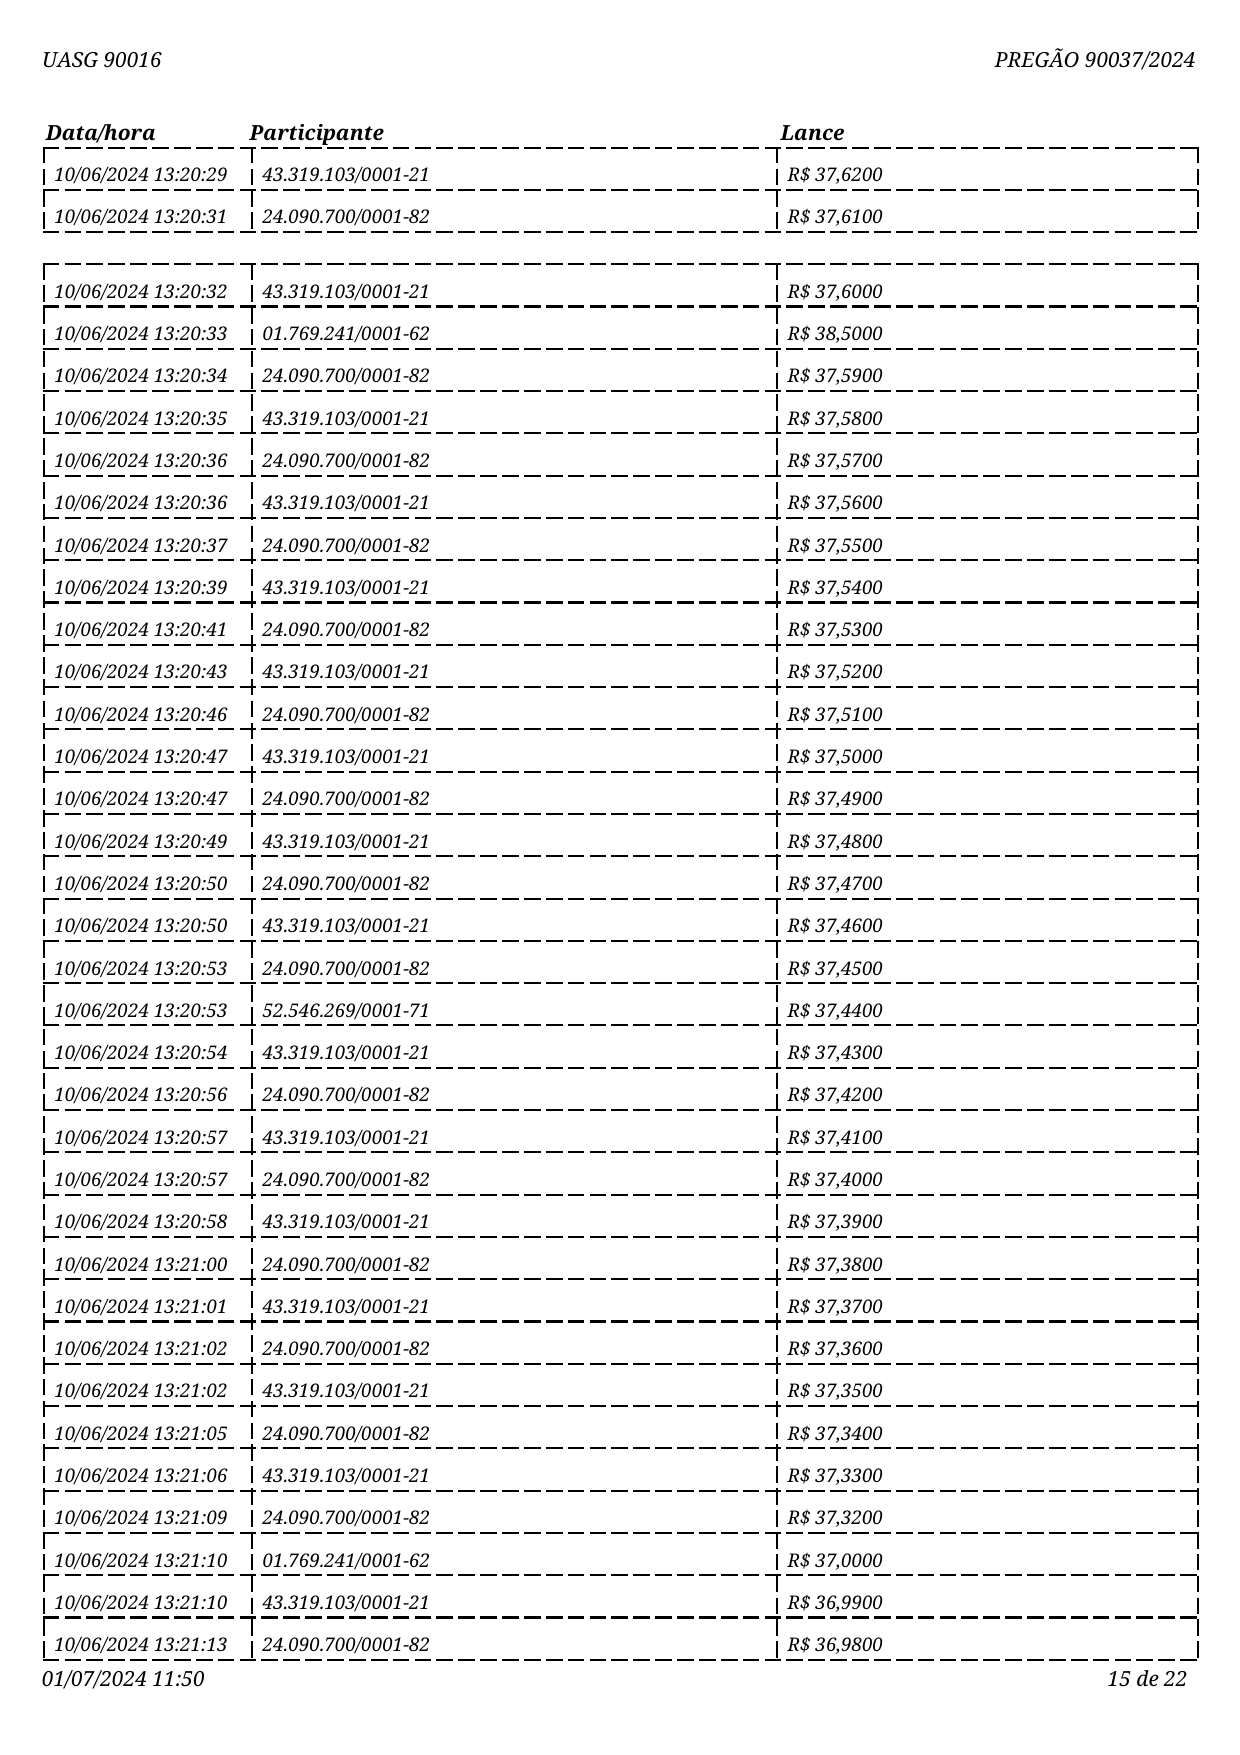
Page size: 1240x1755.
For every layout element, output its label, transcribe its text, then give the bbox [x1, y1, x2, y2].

table_cell R$ 37,3500 [777, 1363, 1198, 1405]
table_cell 24.090.700/0001-82 [252, 1236, 777, 1278]
table_cell R$ 36,9900 [777, 1574, 1198, 1616]
table_cell 10/06/2024 13:21:06 [44, 1447, 252, 1489]
table_cell 10/06/2024 13:20:54 [44, 1024, 252, 1067]
table_cell 43.319.103/0001-21 [252, 898, 777, 940]
table_cell 43.319.103/0001-21 [252, 1278, 777, 1320]
table_cell 24.090.700/0001-82 [252, 686, 777, 728]
table_cell 24.090.700/0001-82 [252, 432, 777, 474]
table_cell 10/06/2024 13:20:47 [44, 771, 252, 813]
table_cell 43.319.103/0001-21 [252, 390, 777, 432]
table_cell R$ 37,4100 [777, 1109, 1198, 1151]
table_cell 24.090.700/0001-82 [252, 1490, 777, 1532]
table_cell 10/06/2024 13:20:33 [44, 305, 252, 348]
table_cell 10/06/2024 13:20:29 [44, 147, 252, 189]
table_cell 24.090.700/0001-82 [252, 1067, 777, 1109]
table_cell 43.319.103/0001-21 [252, 559, 777, 601]
table_cell 24.090.700/0001-82 [252, 1151, 777, 1193]
table_cell R$ 37,5600 [777, 475, 1198, 517]
table_cell 10/06/2024 13:21:00 [44, 1236, 252, 1278]
table_cell R$ 37,4600 [777, 898, 1198, 940]
table_cell 10/06/2024 13:21:09 [44, 1490, 252, 1532]
table_cell 43.319.103/0001-21 [252, 644, 777, 686]
table_cell 10/06/2024 13:20:58 [44, 1194, 252, 1236]
table_cell 24.090.700/0001-82 [252, 940, 777, 982]
table_cell 43.319.103/0001-21 [252, 1194, 777, 1236]
table_cell R$ 37,3300 [777, 1447, 1198, 1489]
table_cell 10/06/2024 13:20:35 [44, 390, 252, 432]
table_cell 10/06/2024 13:20:46 [44, 686, 252, 728]
table_cell 10/06/2024 13:20:37 [44, 517, 252, 559]
table_cell 10/06/2024 13:20:56 [44, 1067, 252, 1109]
table_cell R$ 36,9800 [777, 1616, 1198, 1659]
table_cell 24.090.700/0001-82 [252, 855, 777, 897]
table_cell R$ 37,5000 [777, 728, 1198, 771]
table_cell 10/06/2024 13:21:02 [44, 1363, 252, 1405]
table_cell R$ 37,5800 [777, 390, 1198, 432]
table_cell R$ 37,5900 [777, 348, 1198, 390]
table_cell 01.769.241/0001-62 [252, 305, 777, 348]
table_cell R$ 37,3400 [777, 1405, 1198, 1447]
table_cell 10/06/2024 13:20:57 [44, 1109, 252, 1151]
table_cell R$ 37,3600 [777, 1320, 1198, 1363]
table_cell R$ 37,0000 [777, 1532, 1198, 1574]
table_cell 10/06/2024 13:20:53 [44, 982, 252, 1024]
table_cell 10/06/2024 13:20:43 [44, 644, 252, 686]
table_cell R$ 37,4900 [777, 771, 1198, 813]
table_cell 10/06/2024 13:20:49 [44, 813, 252, 855]
table_cell R$ 37,5400 [777, 559, 1198, 601]
table_cell 24.090.700/0001-82 [252, 189, 777, 231]
table_cell 43.319.103/0001-21 [252, 1363, 777, 1405]
table_cell 10/06/2024 13:21:02 [44, 1320, 252, 1363]
table_cell R$ 37,5500 [777, 517, 1198, 559]
table_cell 24.090.700/0001-82 [252, 1320, 777, 1363]
table_cell 10/06/2024 13:20:34 [44, 348, 252, 390]
table_cell R$ 37,5100 [777, 686, 1198, 728]
table_cell R$ 37,3800 [777, 1236, 1198, 1278]
table_cell 43.319.103/0001-21 [252, 1574, 777, 1616]
table_cell 43.319.103/0001-21 [252, 147, 777, 189]
table_cell R$ 37,4200 [777, 1067, 1198, 1109]
table_cell 10/06/2024 13:20:57 [44, 1151, 252, 1193]
table_cell 43.319.103/0001-21 [252, 1024, 777, 1067]
table_cell 43.319.103/0001-21 [252, 475, 777, 517]
table_cell 43.319.103/0001-21 [252, 813, 777, 855]
table_cell 10/06/2024 13:21:13 [44, 1616, 252, 1659]
table_cell R$ 37,4300 [777, 1024, 1198, 1067]
table_cell 10/06/2024 13:20:31 [44, 189, 252, 231]
table_cell 24.090.700/0001-82 [252, 601, 777, 644]
table_cell 10/06/2024 13:21:10 [44, 1532, 252, 1574]
table_cell 24.090.700/0001-82 [252, 348, 777, 390]
table_cell 24.090.700/0001-82 [252, 1405, 777, 1447]
table_cell 24.090.700/0001-82 [252, 1616, 777, 1659]
table_cell 43.319.103/0001-21 [252, 1109, 777, 1151]
table_header 10/06/2024 13:20:32 [44, 263, 252, 305]
table_cell R$ 37,5200 [777, 644, 1198, 686]
table_cell R$ 37,4500 [777, 940, 1198, 982]
table_cell 52.546.269/0001-71 [252, 982, 777, 1024]
table_header 43.319.103/0001-21 [252, 263, 777, 305]
table_cell R$ 37,4000 [777, 1151, 1198, 1193]
table_cell 24.090.700/0001-82 [252, 771, 777, 813]
table_cell 10/06/2024 13:20:36 [44, 475, 252, 517]
table_cell 10/06/2024 13:21:01 [44, 1278, 252, 1320]
table_cell 10/06/2024 13:20:36 [44, 432, 252, 474]
table_cell R$ 37,5300 [777, 601, 1198, 644]
table_cell R$ 37,4700 [777, 855, 1198, 897]
table_cell R$ 37,5700 [777, 432, 1198, 474]
table_cell 01.769.241/0001-62 [252, 1532, 777, 1574]
table_cell 10/06/2024 13:20:53 [44, 940, 252, 982]
table_cell R$ 37,6100 [777, 189, 1198, 231]
table_cell 10/06/2024 13:21:10 [44, 1574, 252, 1616]
table_cell 24.090.700/0001-82 [252, 517, 777, 559]
table_cell R$ 38,5000 [777, 305, 1198, 348]
table_cell 10/06/2024 13:20:47 [44, 728, 252, 771]
table_cell 43.319.103/0001-21 [252, 1447, 777, 1489]
table_cell 43.319.103/0001-21 [252, 728, 777, 771]
table_cell R$ 37,4400 [777, 982, 1198, 1024]
table_cell R$ 37,3900 [777, 1194, 1198, 1236]
table_cell R$ 37,4800 [777, 813, 1198, 855]
table_cell 10/06/2024 13:21:05 [44, 1405, 252, 1447]
table_cell 10/06/2024 13:20:41 [44, 601, 252, 644]
table_cell 10/06/2024 13:20:50 [44, 898, 252, 940]
table_cell R$ 37,6200 [777, 147, 1198, 189]
table_cell 10/06/2024 13:20:39 [44, 559, 252, 601]
table_cell R$ 37,3200 [777, 1490, 1198, 1532]
table_cell 10/06/2024 13:20:50 [44, 855, 252, 897]
table_header R$ 37,6000 [777, 263, 1198, 305]
table_cell R$ 37,3700 [777, 1278, 1198, 1320]
